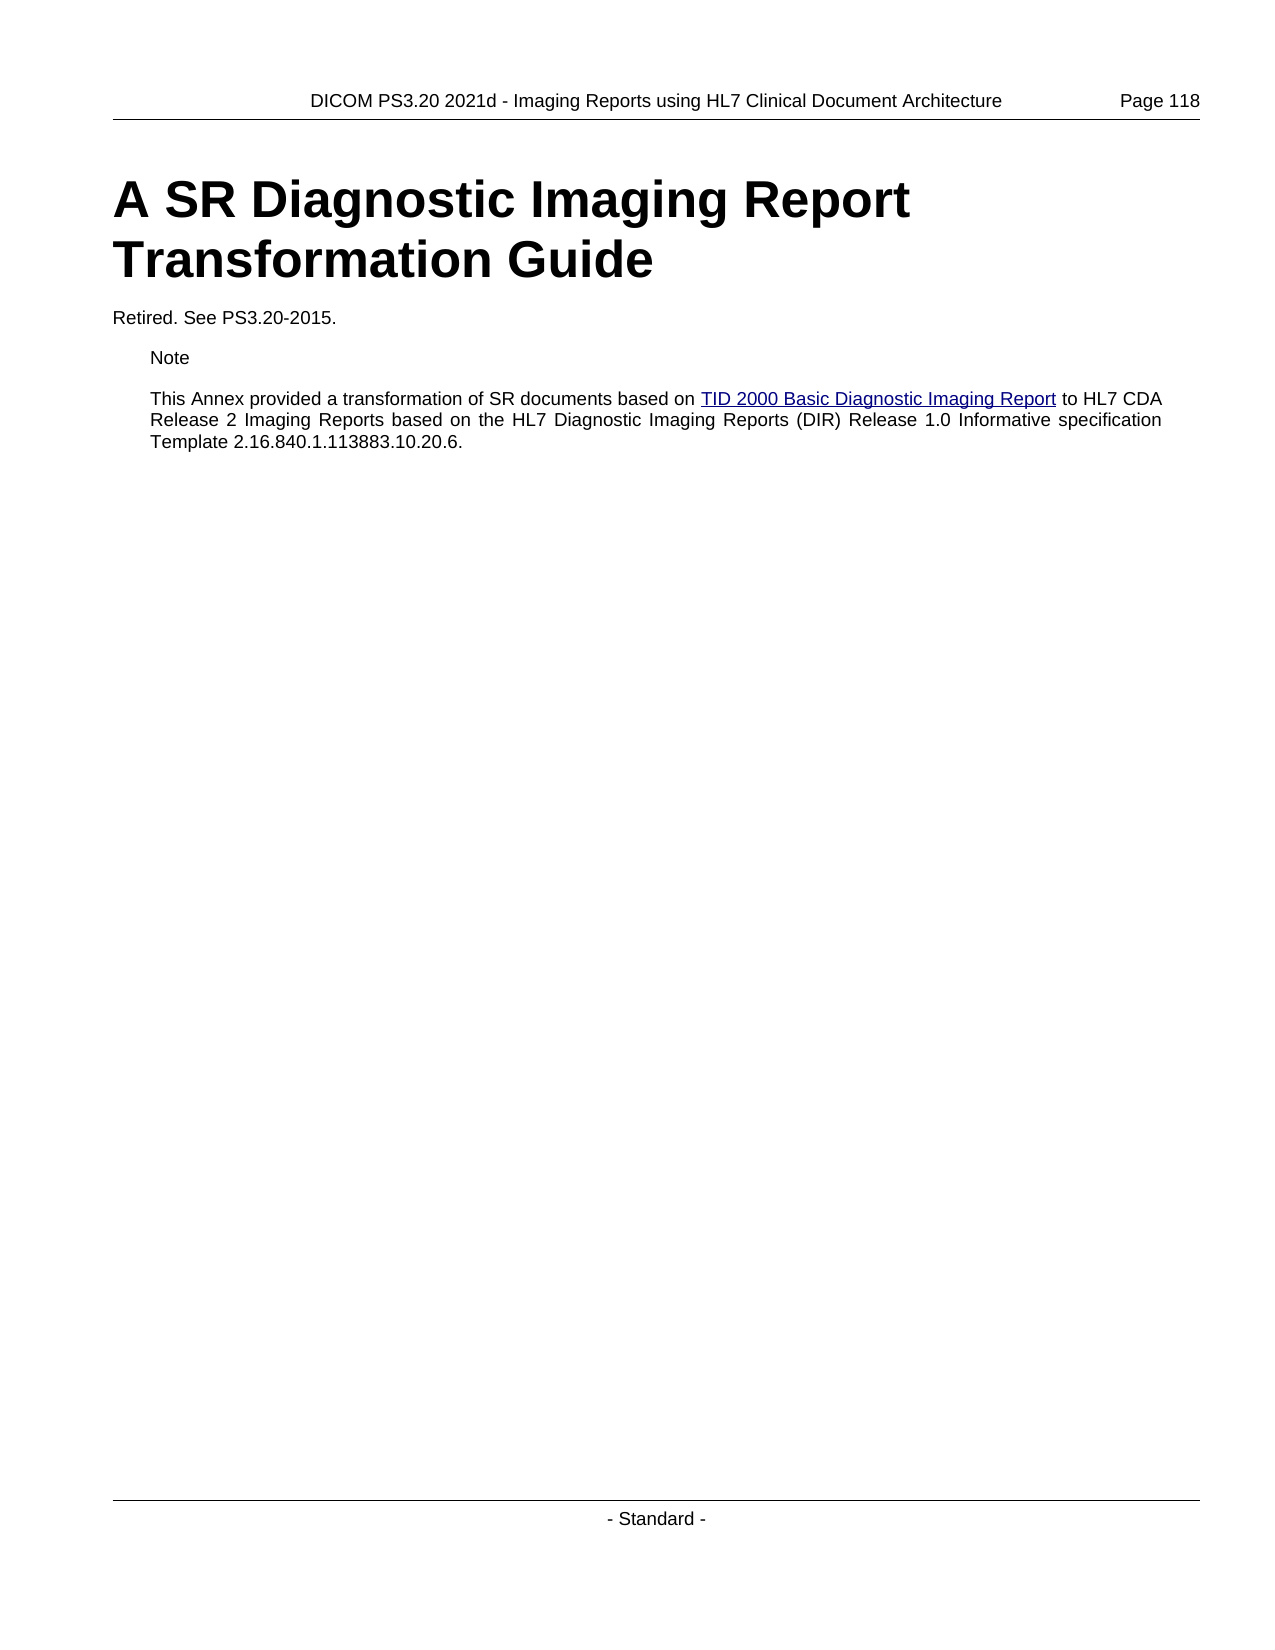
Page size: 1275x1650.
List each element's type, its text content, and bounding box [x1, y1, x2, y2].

text This Annex provided a transformation of SR documents based on TID 2000 Basic Diagnostic Imaging Report to HL7 CDA Release 2 Imaging Reports based on the HL7 Diagnostic Imaging Reports (DIR) Release 1.0 Informative specification Template 2.16.840.1.113883.10.20.6. [150, 387, 1162, 452]
text A SR Diagnostic Imaging Report Transformation Guide [112, 169, 1200, 288]
text Retired. See PS3.20-2015. [112, 307, 1200, 328]
text Note [150, 347, 1162, 368]
